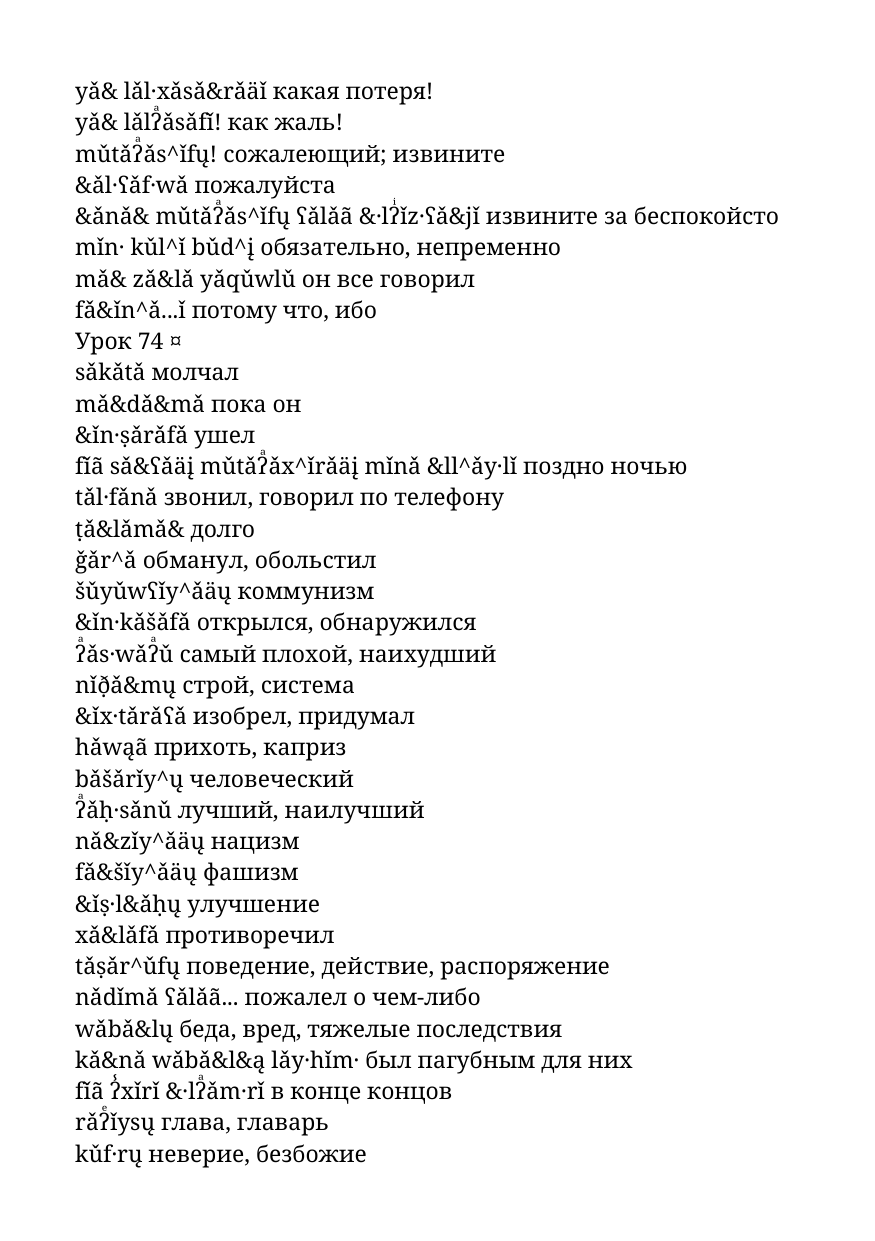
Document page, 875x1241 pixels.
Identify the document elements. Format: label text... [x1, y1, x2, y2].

text tǎl·fǎnǎ звонил, говорил по телефону‎ [75, 481, 799, 512]
text yǎ& lǎl·xǎsǎ&rǎäǐ какая поте­ря!‎ [75, 75, 799, 106]
text ʔͣǎs·wǎʔͣǔ самый плохой, наи­худший‎ [75, 637, 799, 669]
text rǎʔͤǐysų глава, главарь‎ [75, 1106, 799, 1137]
text mǔtǎʔͣǎs^ǐfų! сожалеющий; из­вините‎ [75, 137, 799, 169]
text bǎšǎrǐy^ų человеческий‎ [75, 762, 799, 794]
text tǎṣǎr^ǔfų поведение, дей­ствие, распоряжение‎ [75, 950, 799, 981]
text fǎ&ǐn^ǎ...ǐ потому что, ибо‎ [75, 294, 799, 325]
text ǧǎr^ǎ обманул, обольстил‎ [75, 544, 799, 575]
text mǐn· kǔl^ǐ bǔd^į обязательно, непременно‎ [75, 231, 799, 262]
text kǔf·rų неверие, безбожие‎ [75, 1137, 799, 1169]
text fǐã sǎ&ʕǎäį mǔtǎʔͣǎx^ǐrǎäį mǐnǎ &ll^ǎy·lǐ поздно ночью‎ [75, 450, 799, 481]
text ṭǎ&lǎmǎ& долго‎ [75, 512, 799, 544]
text nǎ&zǐy^ǎäų нацизм‎ [75, 825, 799, 856]
text fǎ&šǐy^ǎäų фашизм‎ [75, 856, 799, 887]
text šǔyǔwʕǐy^ǎäų коммунизм‎ [75, 575, 799, 606]
text nǐð̣ǎ&mų строй, система‎ [75, 669, 799, 700]
text fǐã ʔ̾xǐrǐ &·lʔͣǎm·rǐ в конце концов‎ [75, 1075, 799, 1106]
text kǎ&nǎ wǎbǎ&l&ą lǎy·hǐm· был па­губным для них‎ [75, 1044, 799, 1075]
text hǎwąã прихоть, каприз‎ [75, 731, 799, 762]
text &ǎl·ʕǎf·wǎ пожалуйста‎ [75, 169, 799, 200]
text &ǎnǎ& mǔtǎʔͣǎs^ǐfų ʕǎlǎã &·lʔͥǐz·ʕǎ&jǐ извините за беспокойсто‎ [75, 200, 799, 231]
text wǎbǎ&lų беда, вред, тяжелые последствия‎ [75, 1012, 799, 1044]
text xǎ&lǎfǎ противоречил‎ [75, 919, 799, 950]
text ʔͣǎḥ·sǎnǔ лучший, наилуч­ший‎ [75, 794, 799, 825]
text mǎ& zǎ&lǎ yǎqǔwlǔ он все го­ворил‎ [75, 262, 799, 294]
text &ǐn·ṣǎrǎfǎ ушел‎ [75, 419, 799, 450]
text &ǐn·kǎšǎfǎ открылся, обна­ружился‎ [75, 606, 799, 637]
text nǎdǐmǎ ʕǎlǎã... пожалел о чем-либо‎ [75, 981, 799, 1012]
text mǎ&dǎ&mǎ пока он‎ [75, 387, 799, 419]
text &ǐx·tǎrǎʕǎ изобрел, придумал‎ [75, 700, 799, 731]
text yǎ& lǎlʔͣǎsǎfǐ! как жаль!‎ [75, 106, 799, 137]
text sǎkǎtǎ молчал‎ [75, 356, 799, 387]
text Урок 74‎ ¤ [75, 325, 799, 356]
text &ǐṣ·l&ǎḥų улучшение‎ [75, 887, 799, 919]
